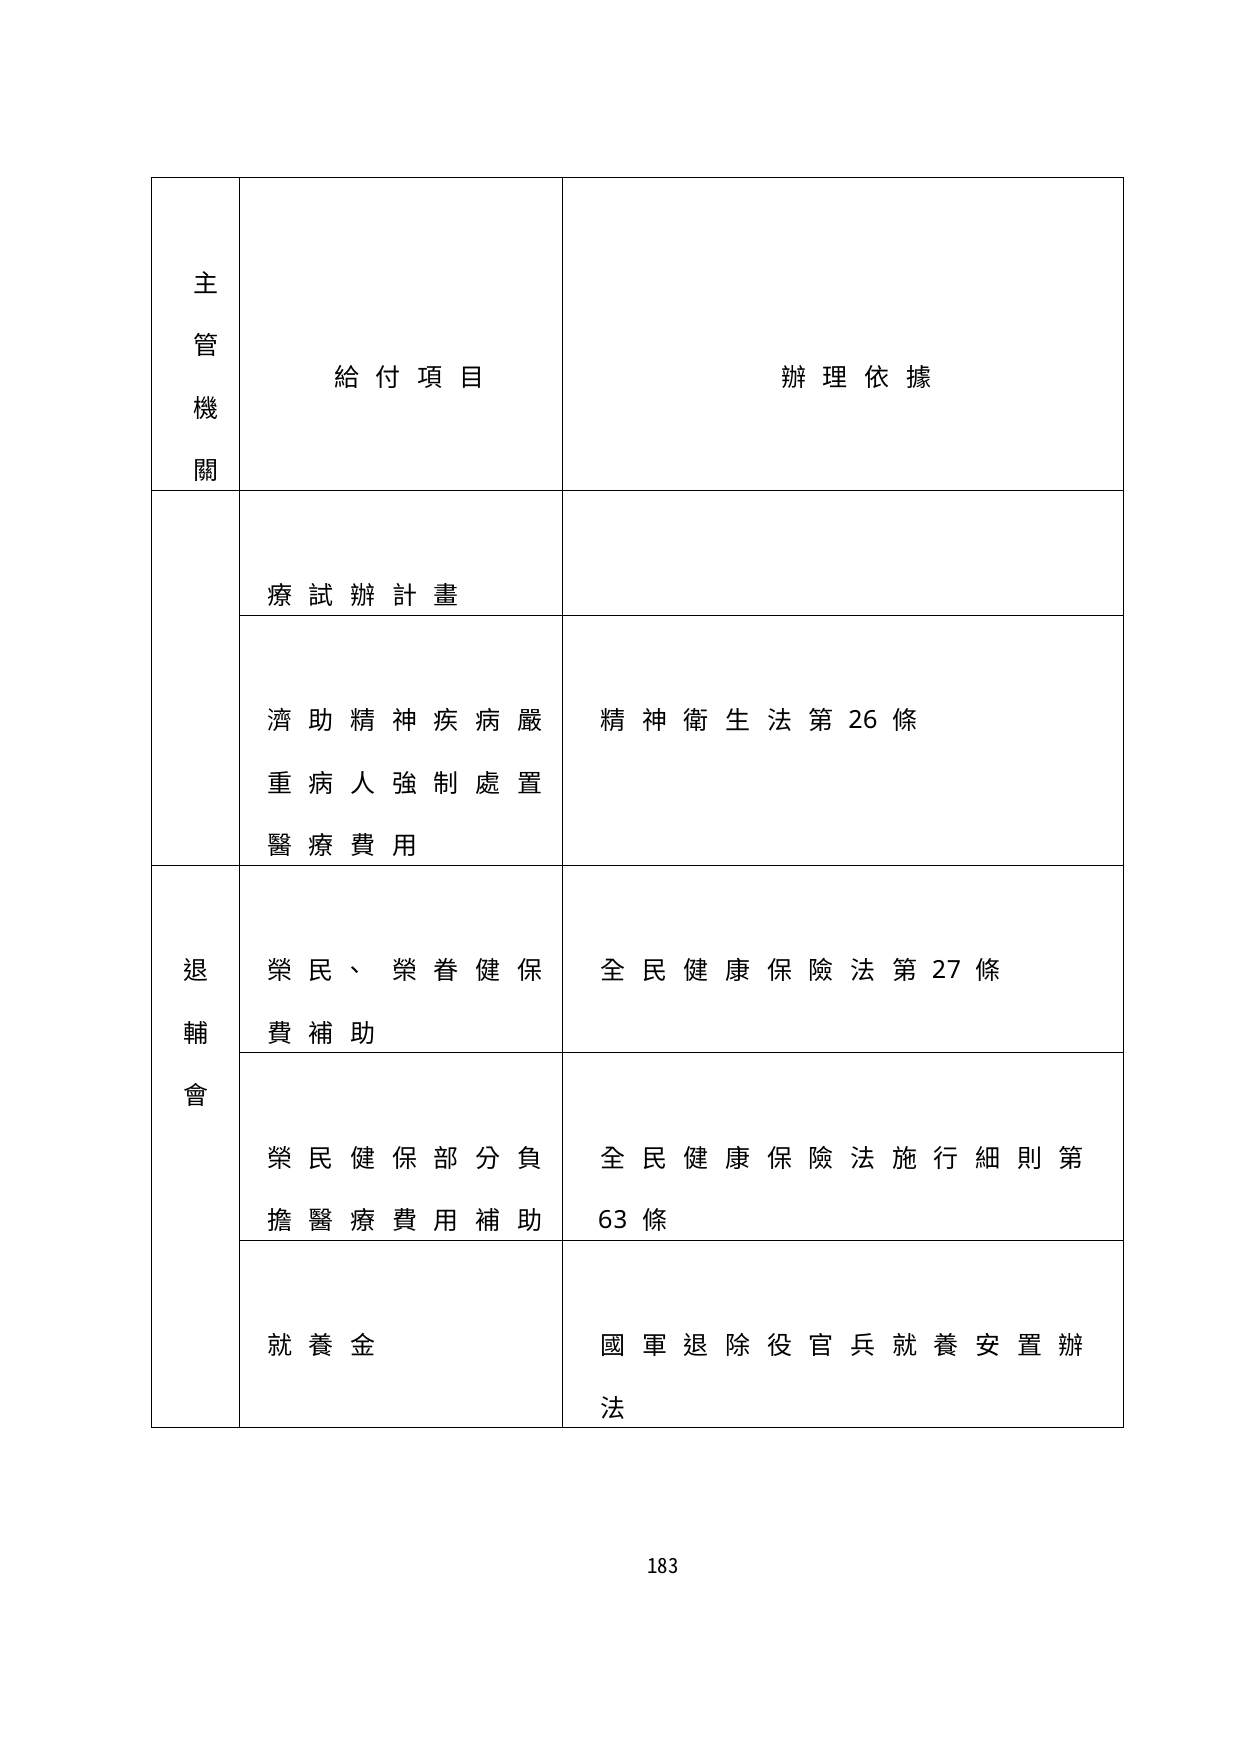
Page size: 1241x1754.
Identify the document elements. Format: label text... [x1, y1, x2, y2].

table_cell 全民健康保險法施行細則第63條 [563, 1053, 1123, 1240]
table_cell 療試辦計畫 [240, 491, 562, 615]
table_cell [563, 491, 1123, 615]
table_cell 榮民、榮眷健保費補助 [240, 866, 562, 1052]
table_header 辦理依據 [563, 178, 1123, 490]
table_cell 退輔會 [152, 866, 239, 1427]
table_cell 榮民健保部分負擔醫療費用補助 [240, 1053, 562, 1240]
table_cell [152, 491, 239, 865]
table_header 給付項目 [240, 178, 562, 490]
table_cell 就養金 [240, 1241, 562, 1427]
table_cell 精神衛生法第26條 [563, 616, 1123, 865]
table_cell 濟助精神疾病嚴重病人強制處置醫療費用 [240, 616, 562, 865]
table_header 主管 機關 [152, 178, 239, 490]
table_cell 全民健康保險法第27條 [563, 866, 1123, 1052]
table_cell 國軍退除役官兵就養安置辦法 [563, 1241, 1123, 1427]
